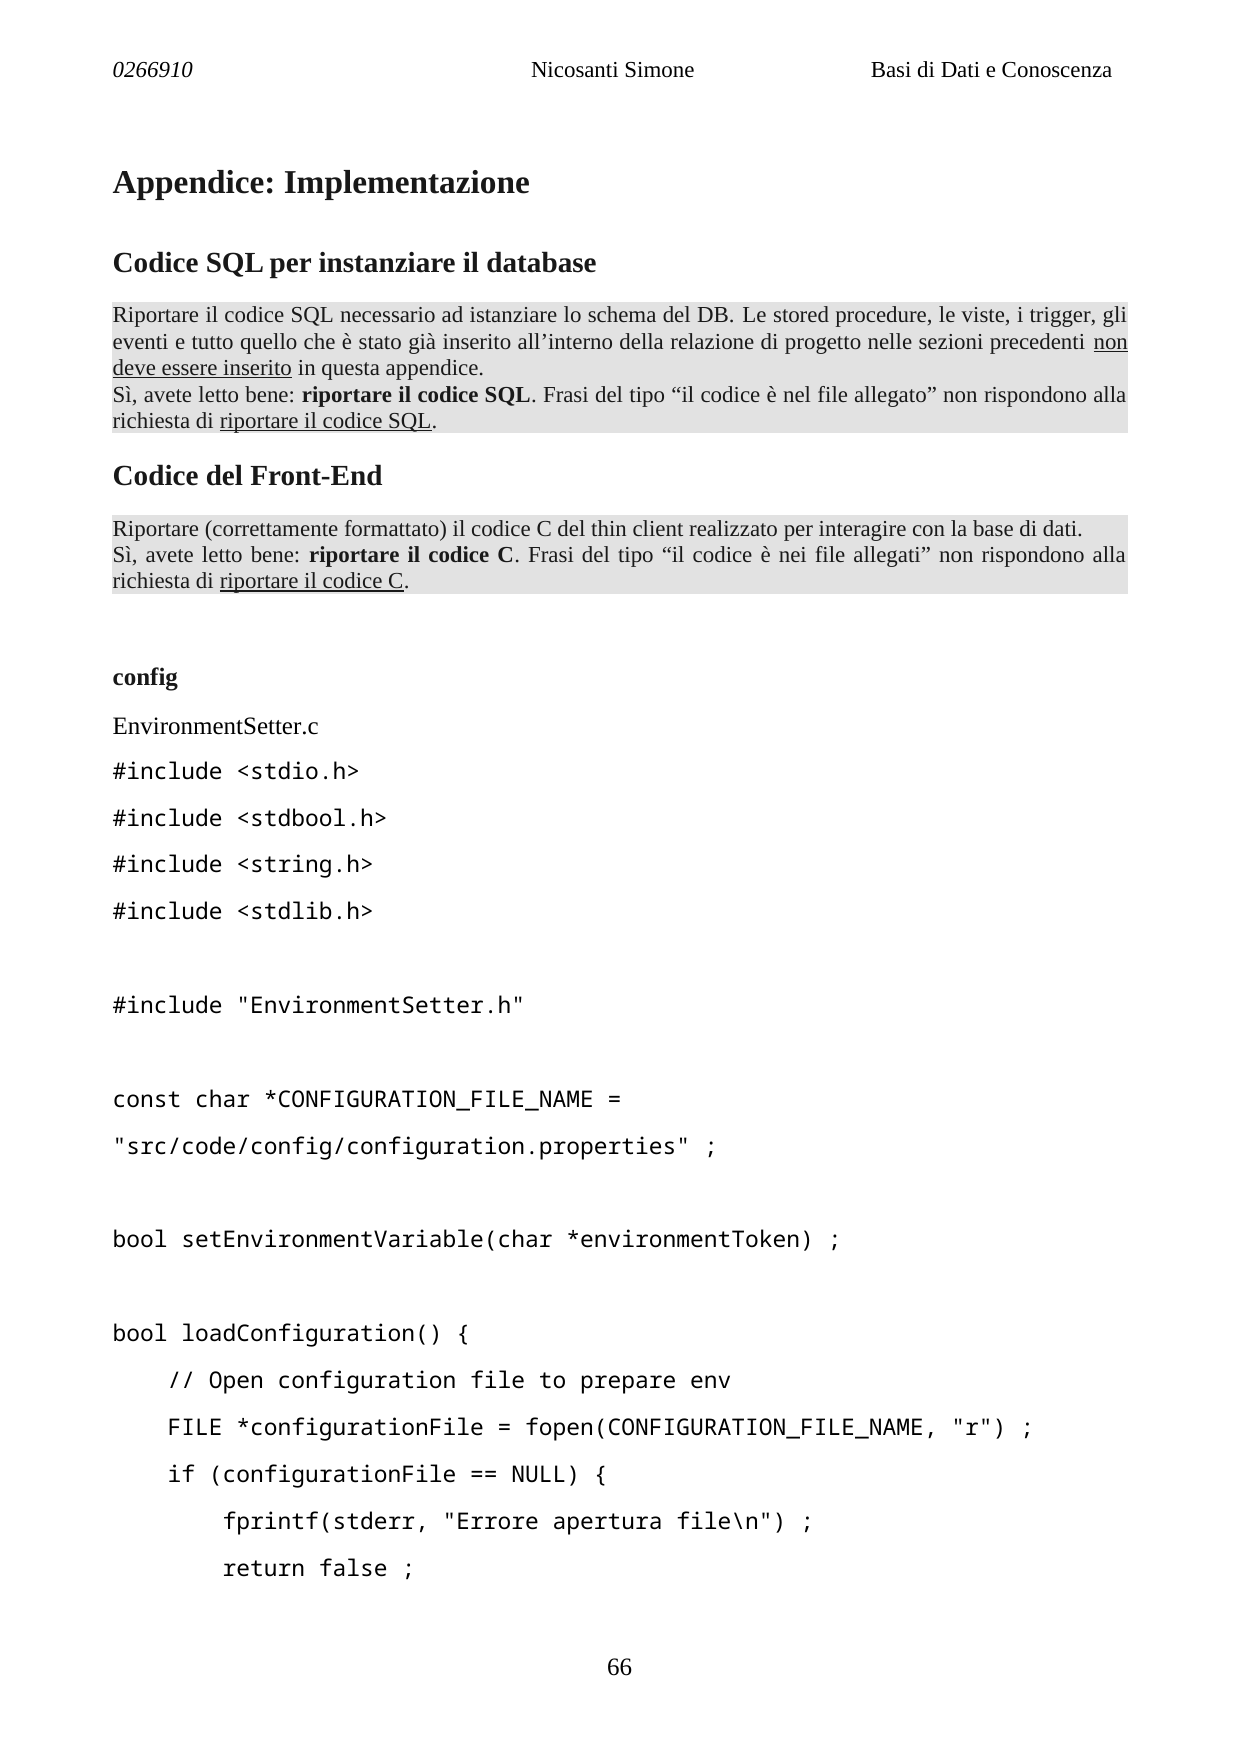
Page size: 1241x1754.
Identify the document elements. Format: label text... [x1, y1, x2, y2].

text const char *CONFIGURATION_FILE_NAME = "src/code/config/configuration.properties" ; [112, 1083, 1128, 1161]
subtitle config [112, 662, 1128, 691]
text FILE *configurationFile = fopen(CONFIGURATION_FILE_NAME, "r") ; [112, 1411, 1128, 1442]
text Riportare il codice SQL necessario ad istanziare lo schema del DB. Le stored procedure, le viste, i trigger, gli eventi e tutto quello che è stato già inserito all’interno della relazione di progetto nelle sezioni precedenti non deve essere inserito in questa appendice. [112, 302, 1128, 381]
text #include "EnvironmentSetter.h" [112, 989, 1128, 1020]
text #include <stdlib.h> [112, 895, 1128, 926]
text bool loadConfiguration() { [112, 1317, 1128, 1348]
text #include <string.h> [112, 848, 1128, 879]
text return false ; [112, 1551, 1128, 1583]
text if (configurationFile == NULL) { [112, 1458, 1128, 1489]
text Sì, avete letto bene: riportare il codice SQL. Frasi del tipo “il codice è nel file allegato” non rispondono alla richiesta di riportare il codice SQL. [112, 381, 1128, 433]
text #include <stdio.h> [112, 754, 1128, 786]
text Riportare (correttamente formattato) il codice C del thin client realizzato per interagire con la base di dati. [112, 515, 1128, 541]
subtitle Appendice: Implementazione [112, 162, 1128, 201]
text bool setEnvironmentVariable(char *environmentToken) ; [112, 1223, 1128, 1254]
text #include <stdbool.h> [112, 801, 1128, 833]
text Sì, avete letto bene: riportare il codice C. Frasi del tipo “il codice è nei file allegati” non rispondono alla richiesta di riportare il codice C. [112, 541, 1128, 594]
text EnvironmentSetter.c [112, 711, 1128, 740]
subtitle Codice del Front-End [112, 458, 1128, 492]
text // Open configuration file to prepare env [112, 1364, 1128, 1395]
subtitle Codice SQL per instanziare il database [112, 245, 1128, 278]
text fprintf(stderr, "Errore apertura file\n") ; [112, 1504, 1128, 1536]
